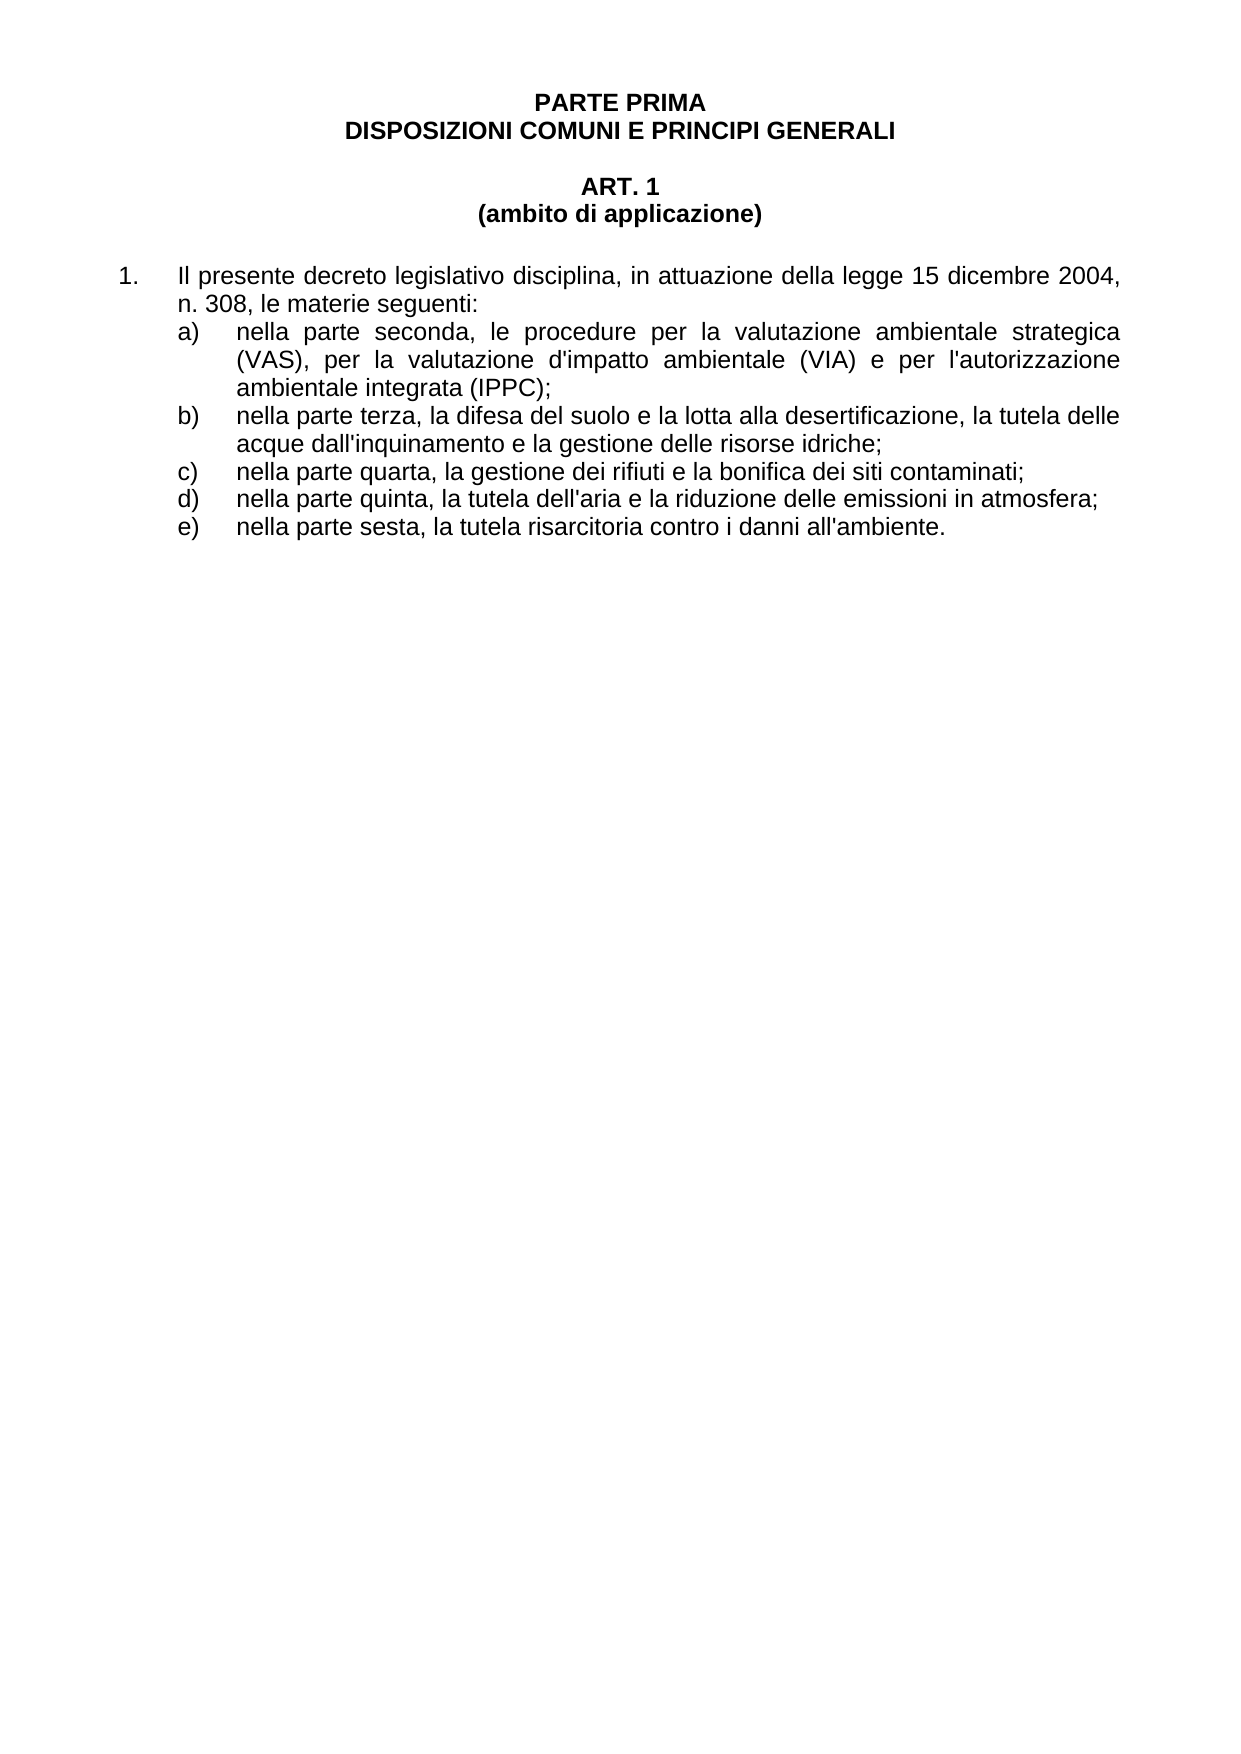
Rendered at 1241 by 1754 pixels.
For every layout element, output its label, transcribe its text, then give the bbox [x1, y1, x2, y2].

text d) nella parte quinta, la tutela dell'aria e la riduzione delle emissioni in atmosfera; [177, 485, 1122, 513]
text a) nella parte seconda, le procedure per la valutazione ambientale strategica (VAS), per la valutazione d'impatto ambientale (VIA) e per l'autorizzazione ambientale integrata (IPPC); [177, 318, 1122, 402]
text b) nella parte terza, la difesa del suolo e la lotta alla desertificazione, la tutela delle acque dall'inquinamento e la gestione delle risorse idriche; [177, 402, 1122, 457]
text c) nella parte quarta, la gestione dei rifiuti e la bonifica dei siti contaminati; [177, 457, 1122, 485]
subtitle ART. 1 (ambito di applicazione) [118, 172, 1122, 228]
text 1. Il presente decreto legislativo disciplina, in attuazione della legge 15 dicembre 2004, n. 308, le materie seguenti: [118, 262, 1122, 318]
subtitle PARTE PRIMA DISPOSIZIONI COMUNI E PRINCIPI GENERALI [118, 88, 1122, 144]
text e) nella parte sesta, la tutela risarcitoria contro i danni all'ambiente. [177, 513, 1122, 541]
